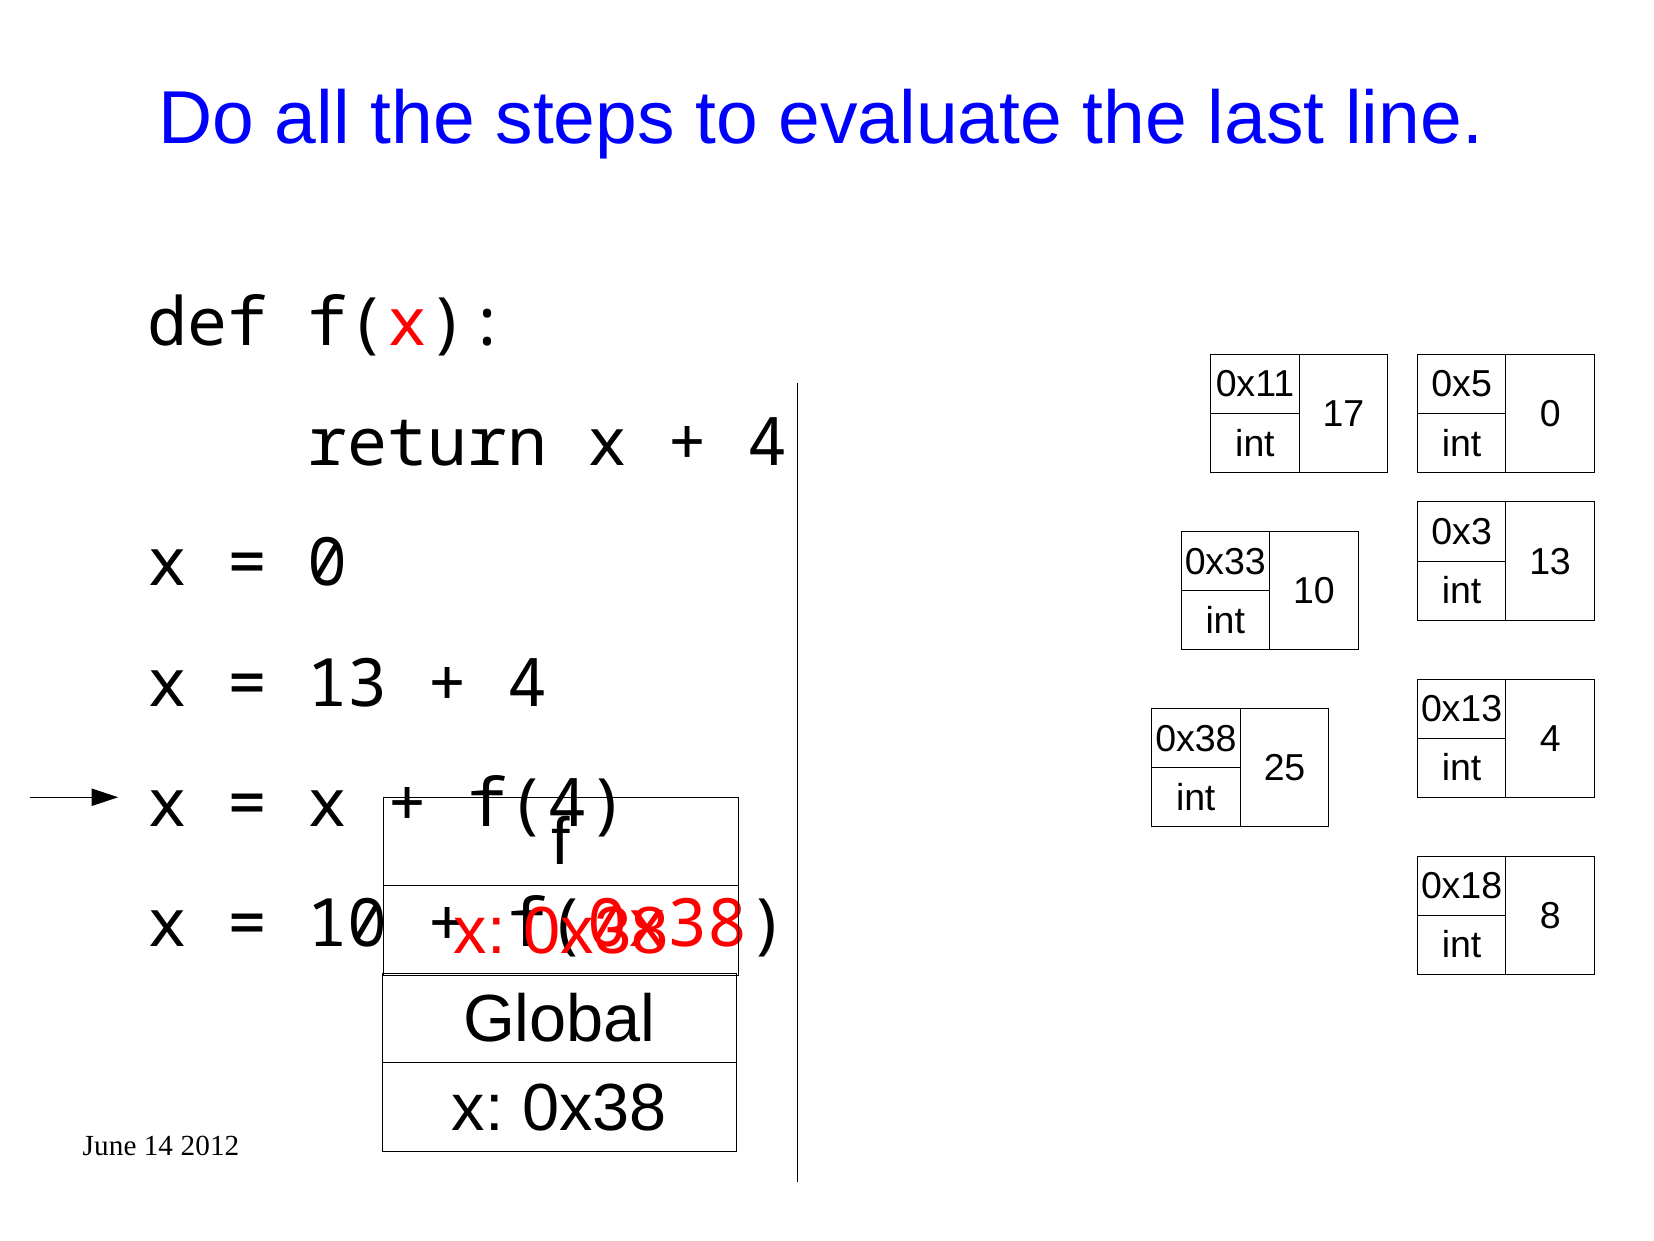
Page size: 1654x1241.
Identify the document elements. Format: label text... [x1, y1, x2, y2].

text_box int [1417, 739, 1505, 798]
text_box int [1181, 591, 1269, 650]
text_box 0x33 [1181, 531, 1269, 591]
text_box int [1151, 768, 1240, 827]
text_box 0x18 [1417, 856, 1505, 916]
text_box int [1210, 414, 1299, 473]
text_box int [1417, 562, 1505, 621]
text_box 0x5 [1417, 354, 1505, 414]
text_box 25 [1240, 708, 1329, 827]
text_box 8 [1505, 856, 1595, 975]
text_box 13 [1505, 501, 1595, 621]
text_box x: 0x38 [383, 885, 739, 976]
text_box 0x3 [1417, 501, 1505, 562]
text_box 17 [1299, 354, 1388, 473]
text_box 0x13 [1417, 679, 1505, 739]
text_box int [1417, 414, 1505, 473]
text_box int [1417, 916, 1505, 975]
text_box f [383, 797, 739, 885]
text_box 4 [1505, 679, 1595, 798]
text_box Global [382, 973, 737, 1062]
text_box x: 0x38 [382, 1062, 737, 1152]
list def f(x): return x + 4 x = 0 x = 13 + 4 x = x + f(4) x = 10 + f(0x38) [76, 274, 1506, 822]
text_box 0x38 [1151, 708, 1240, 768]
title Do all the steps to evaluate the last line. [76, 58, 1565, 178]
text_box 10 [1269, 531, 1359, 650]
text_box 0 [1505, 354, 1595, 473]
text_box 0x11 [1210, 354, 1299, 414]
